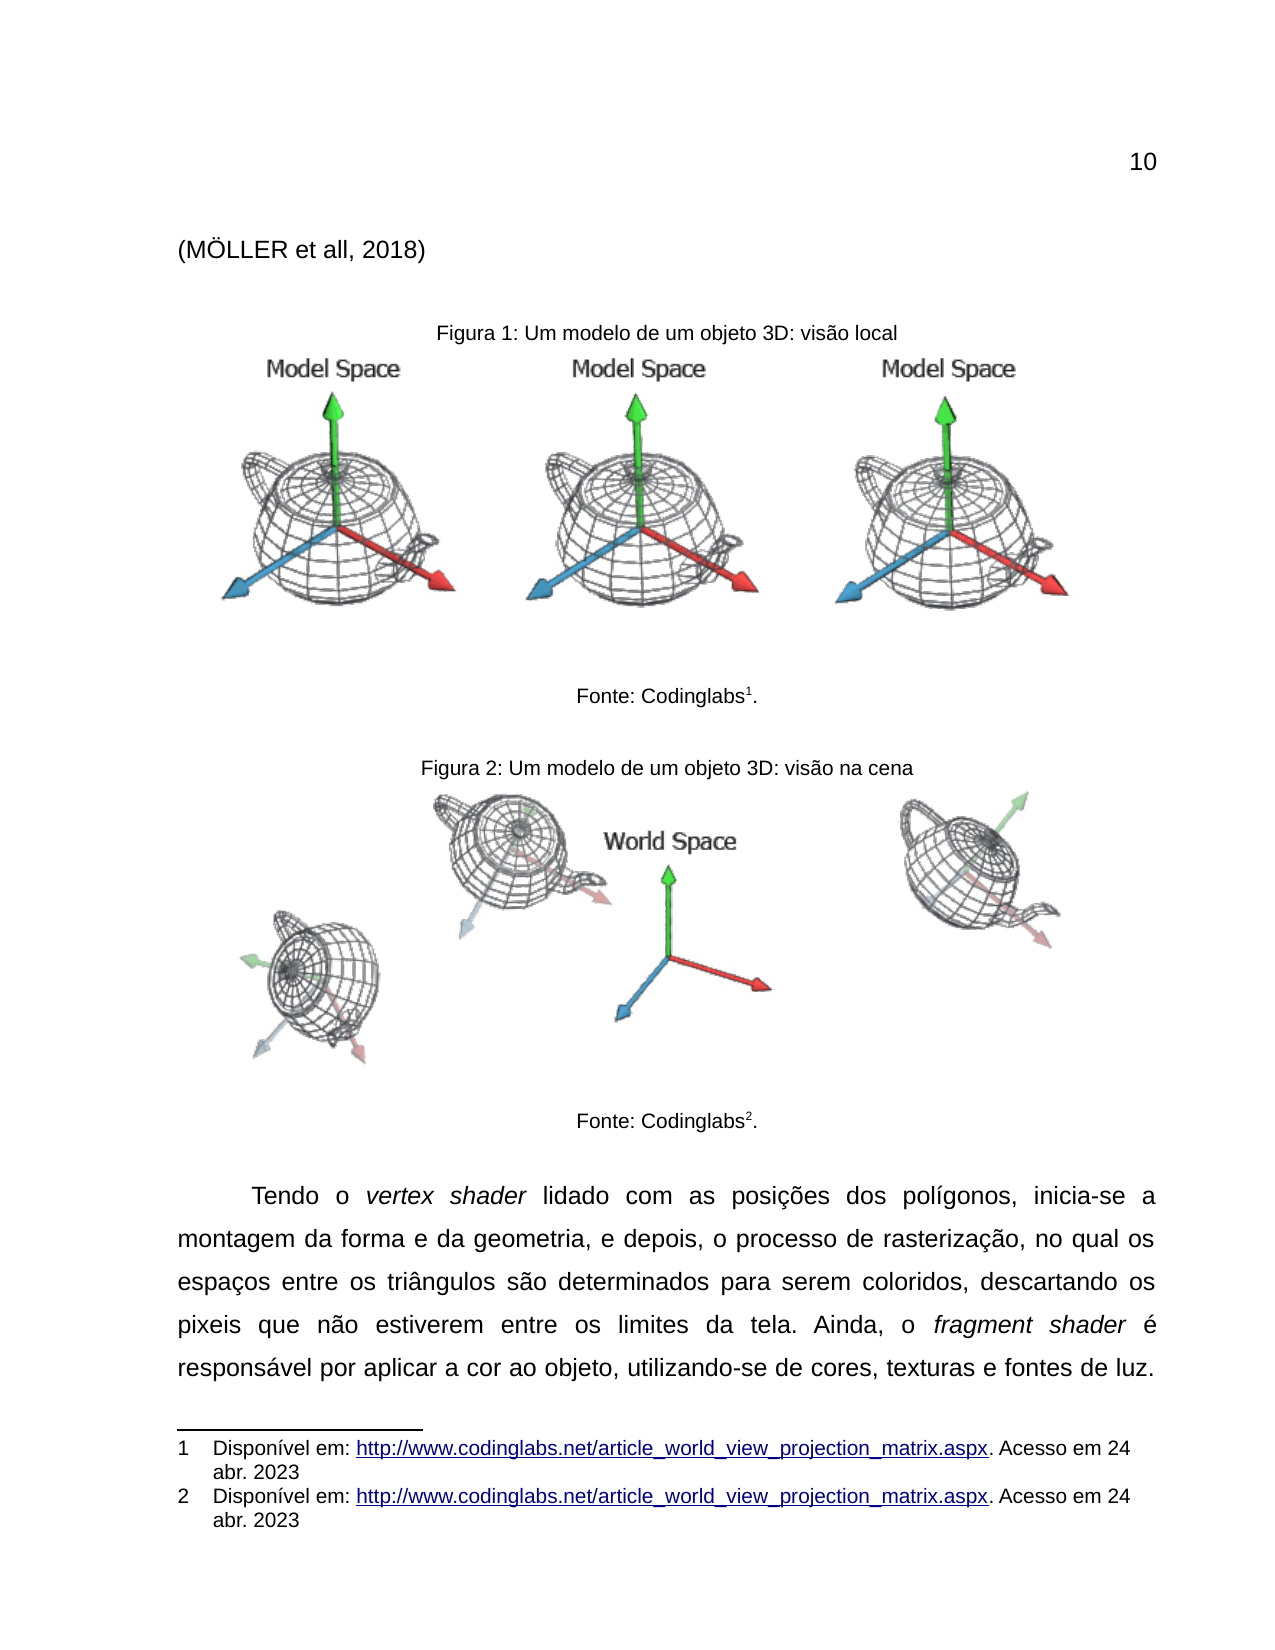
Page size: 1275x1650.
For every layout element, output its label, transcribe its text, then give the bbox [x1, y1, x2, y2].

text Figura 2: Um modelo de um objeto 3D: visão na cena [177, 756, 1157, 779]
text (MÖLLER et all, 2018) [177, 235, 1157, 263]
picture [177, 345, 1157, 651]
text Figura 1: Um modelo de um objeto 3D: visão local [177, 321, 1157, 345]
text Disponível em: http://www.codinglabs.net/article_world_view_projection_matrix.aspx. Acesso em 24 abr. 2023 [177, 1484, 1157, 1532]
text Fonte: Codinglabs. [177, 684, 1157, 708]
text Fonte: Codinglabs. [177, 1109, 1157, 1133]
picture [177, 779, 1157, 1086]
text Tendo o vertex shader lidado com as posições dos polígonos, inicia-se a montagem da forma e da geometria, e depois, o processo de rasterização, no qual os espaços entre os triângulos são determinados para serem coloridos, descartando os pixeis que não estiverem entre os limites da tela. Ainda, o fragment shader é responsável por aplicar a cor ao objeto, utilizando-se de cores, texturas e fontes de luz. [177, 1181, 1157, 1382]
text Disponível em: http://www.codinglabs.net/article_world_view_projection_matrix.aspx. Acesso em 24 abr. 2023 [177, 1436, 1157, 1484]
